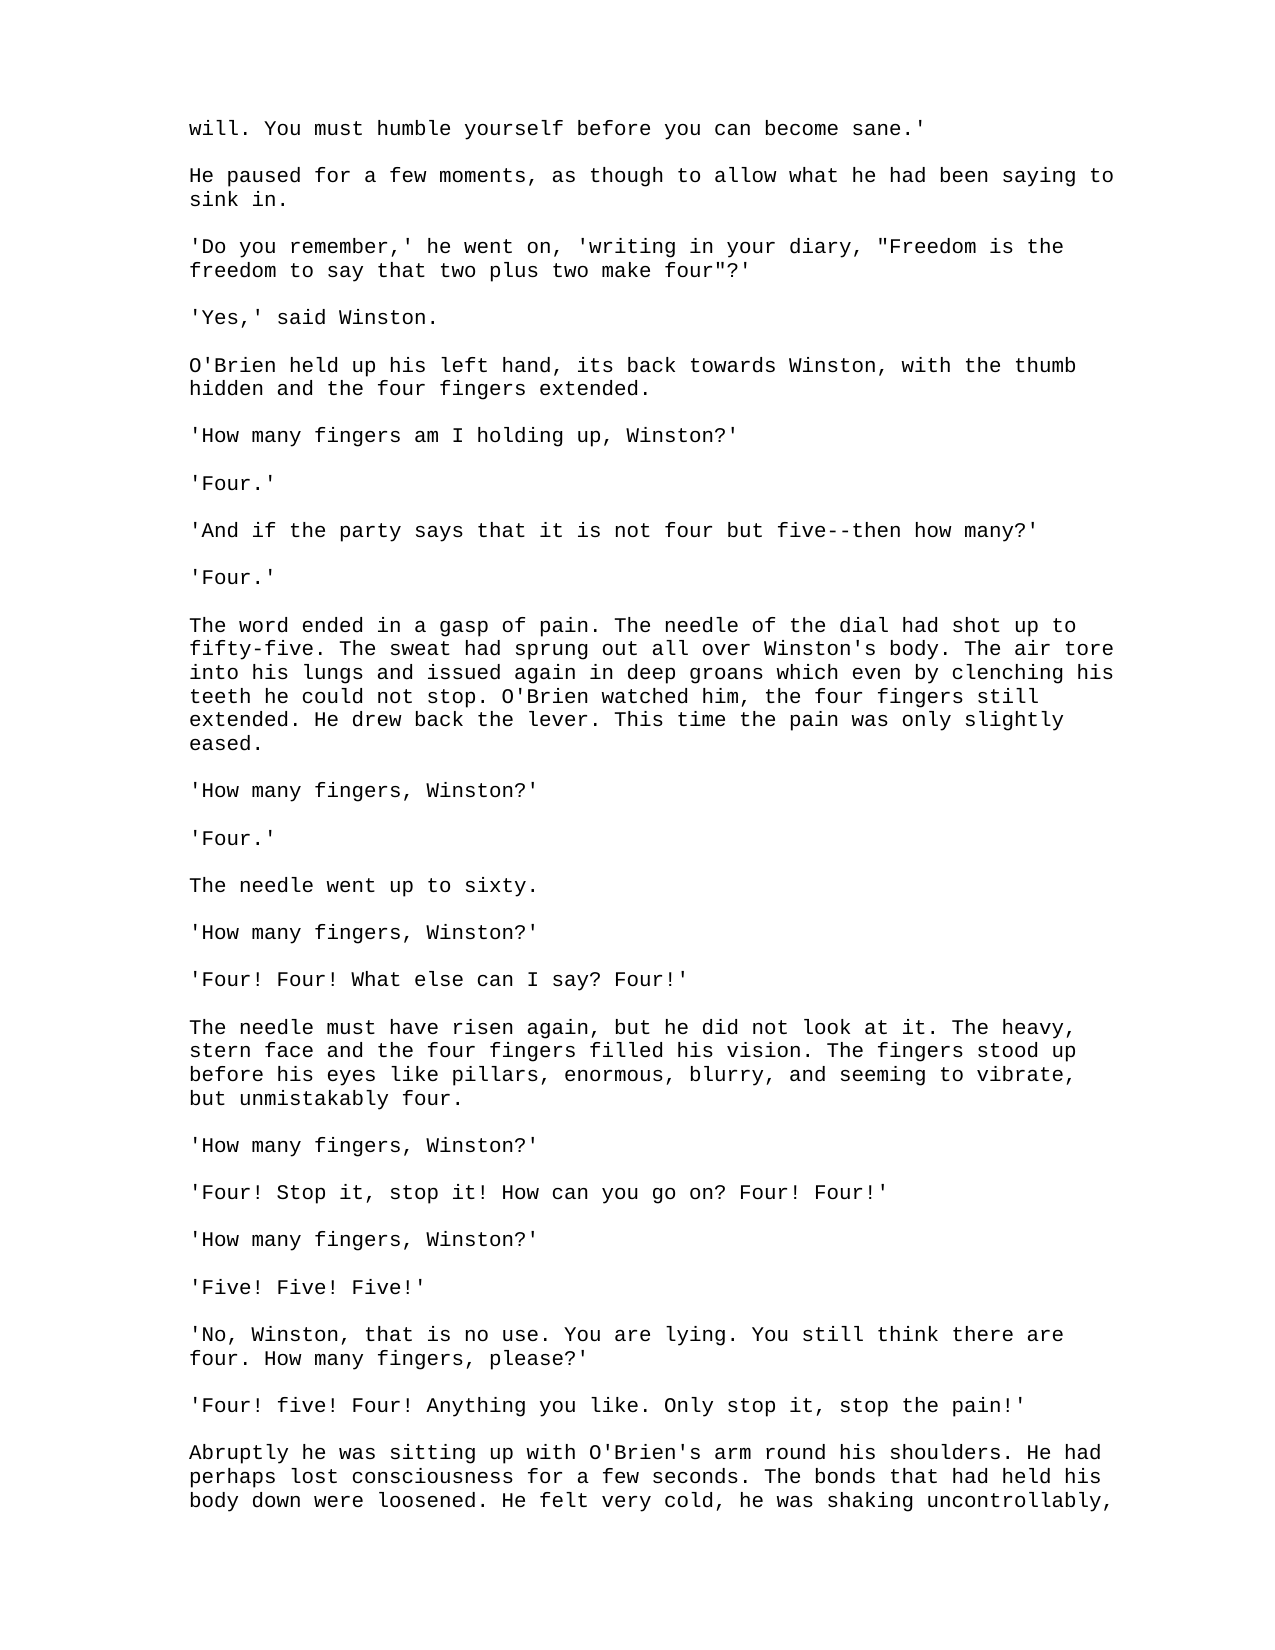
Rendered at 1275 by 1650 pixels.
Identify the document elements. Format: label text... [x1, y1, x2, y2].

text body down were loosened. He felt very cold, he was shaking uncontrollably, [189, 1489, 1185, 1513]
text four. How many fingers, please?' 'Four! five! Four! Anything you like. Only stop it, stop the pain!' Abruptly he was sitting up with O'Brien's arm round his shoulders. He had [189, 1348, 1185, 1466]
text eased. 'How many fingers, Winston?' 'Four.' The needle went up to sixty. 'How many fingers, Winston?' 'Four! Four! What else can I say? Four!' The needle must have risen again, but he did not look at it. The heavy, [189, 733, 1185, 1040]
text fifty-five. The sweat had sprung out all over Winston's body. The air tore [189, 638, 1185, 662]
text before his eyes like pillars, enormous, blurry, and seeming to vibrate, [189, 1064, 1185, 1088]
text stern face and the four fingers filled his vision. The fingers stood up [189, 1040, 1185, 1064]
text freedom to say that two plus two make four"?' 'Yes,' said Winston. O'Brien held up his left hand, its back towards Winston, with the thumb [189, 260, 1185, 378]
text sink in. 'Do you remember,' he went on, 'writing in your diary, "Freedom is the [189, 189, 1185, 260]
text perhaps lost consciousness for a few seconds. The bonds that had held his [189, 1466, 1185, 1489]
text teeth he could not stop. O'Brien watched him, the four fingers still [189, 686, 1185, 709]
text extended. He drew back the lever. This time the pain was only slightly [189, 709, 1185, 733]
text will. You must humble yourself before you can become sane.' He paused for a few moments, as though to allow what he had been saying to [189, 118, 1185, 189]
text into his lungs and issued again in deep groans which even by clenching his [189, 662, 1185, 686]
text hidden and the four fingers extended. 'How many fingers am I holding up, Winston?' 'Four.' 'And if the party says that it is not four but five--then how many?' 'Four.' The word ended in a gasp of pain. The needle of the dial had shot up to [189, 378, 1185, 638]
text but unmistakably four. 'How many fingers, Winston?' 'Four! Stop it, stop it! How can you go on? Four! Four!' 'How many fingers, Winston?' 'Five! Five! Five!' 'No, Winston, that is no use. You are lying. You still think there are [189, 1088, 1185, 1348]
